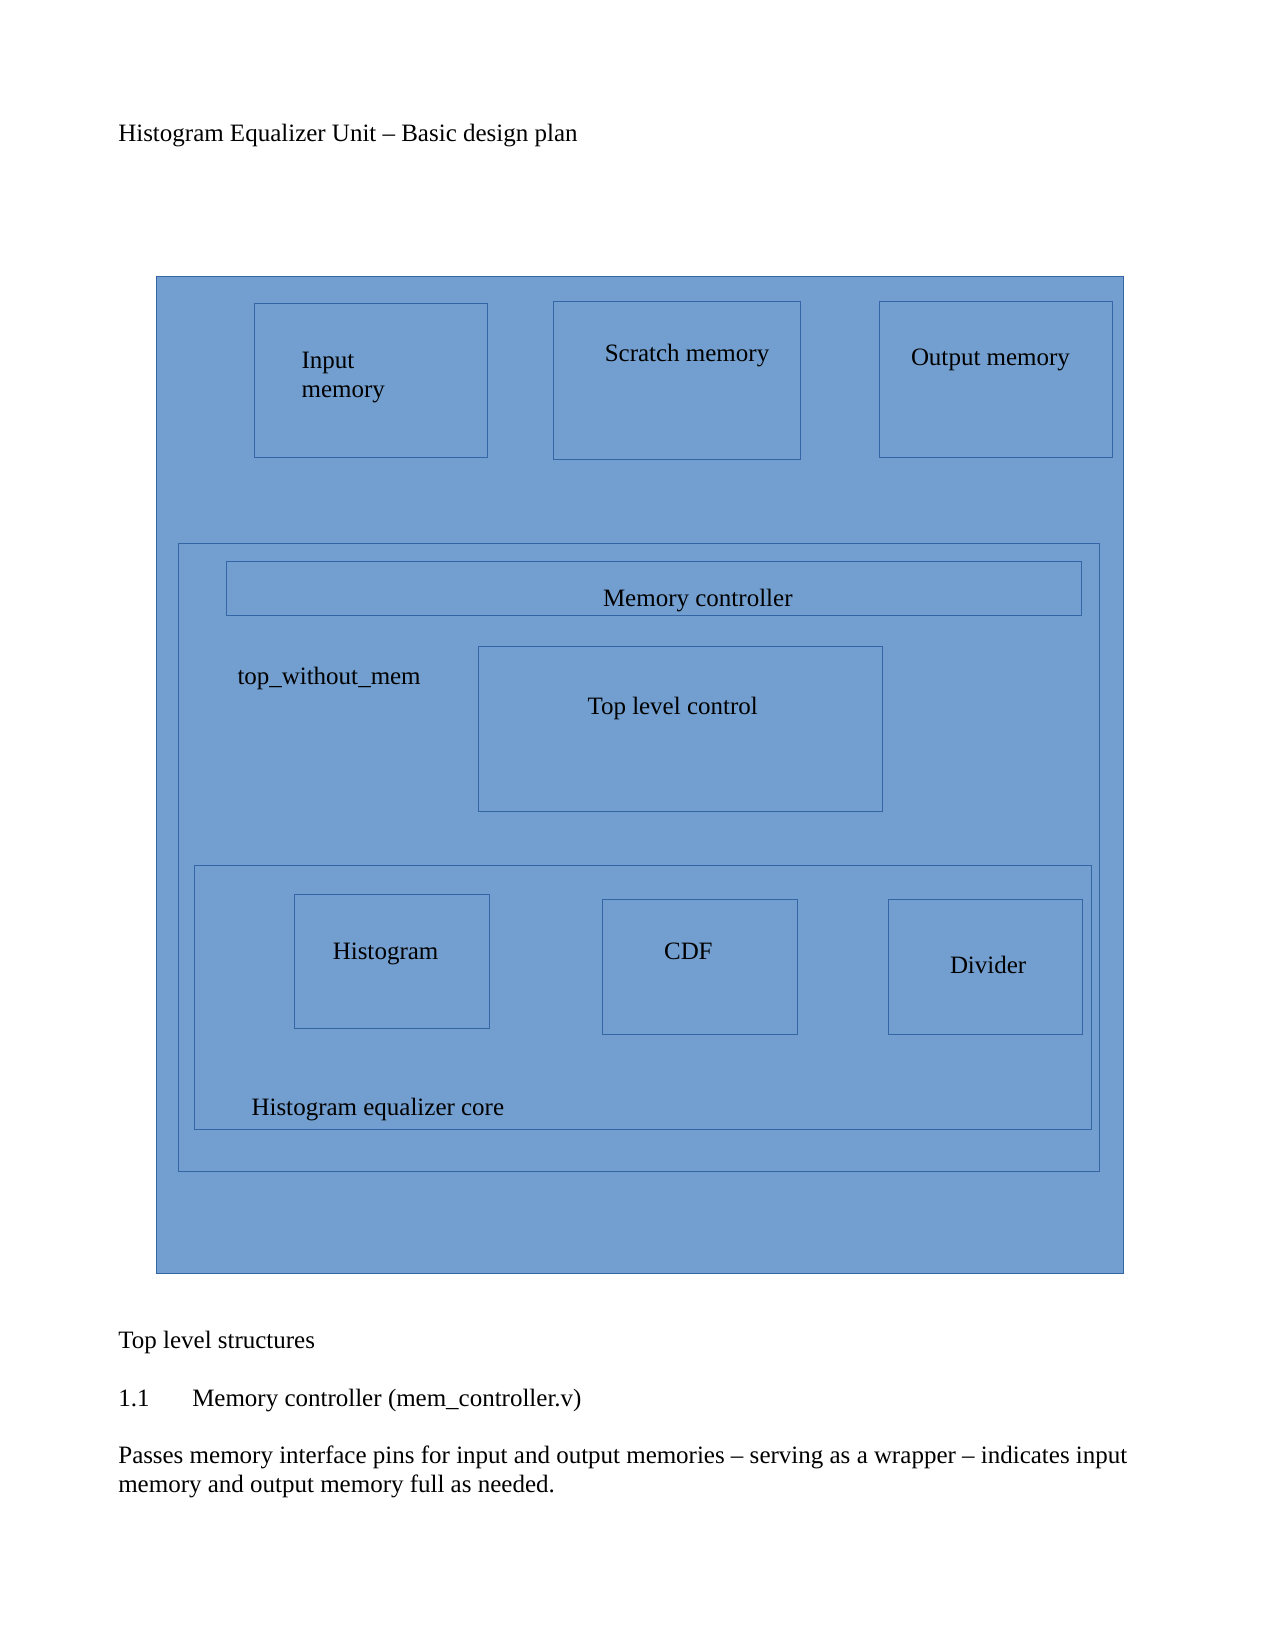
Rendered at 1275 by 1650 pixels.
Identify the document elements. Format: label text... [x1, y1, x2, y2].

text Top level structures [118, 1326, 1157, 1354]
text 1.1 Memory controller (mem_controller.v) [118, 1383, 1157, 1412]
text Histogram Equalizer Unit – Basic design plan [118, 118, 1157, 147]
text Passes memory interface pins for input and output memories – serving as a wrapper – indicates input memory and output memory full as needed. [118, 1441, 1157, 1498]
